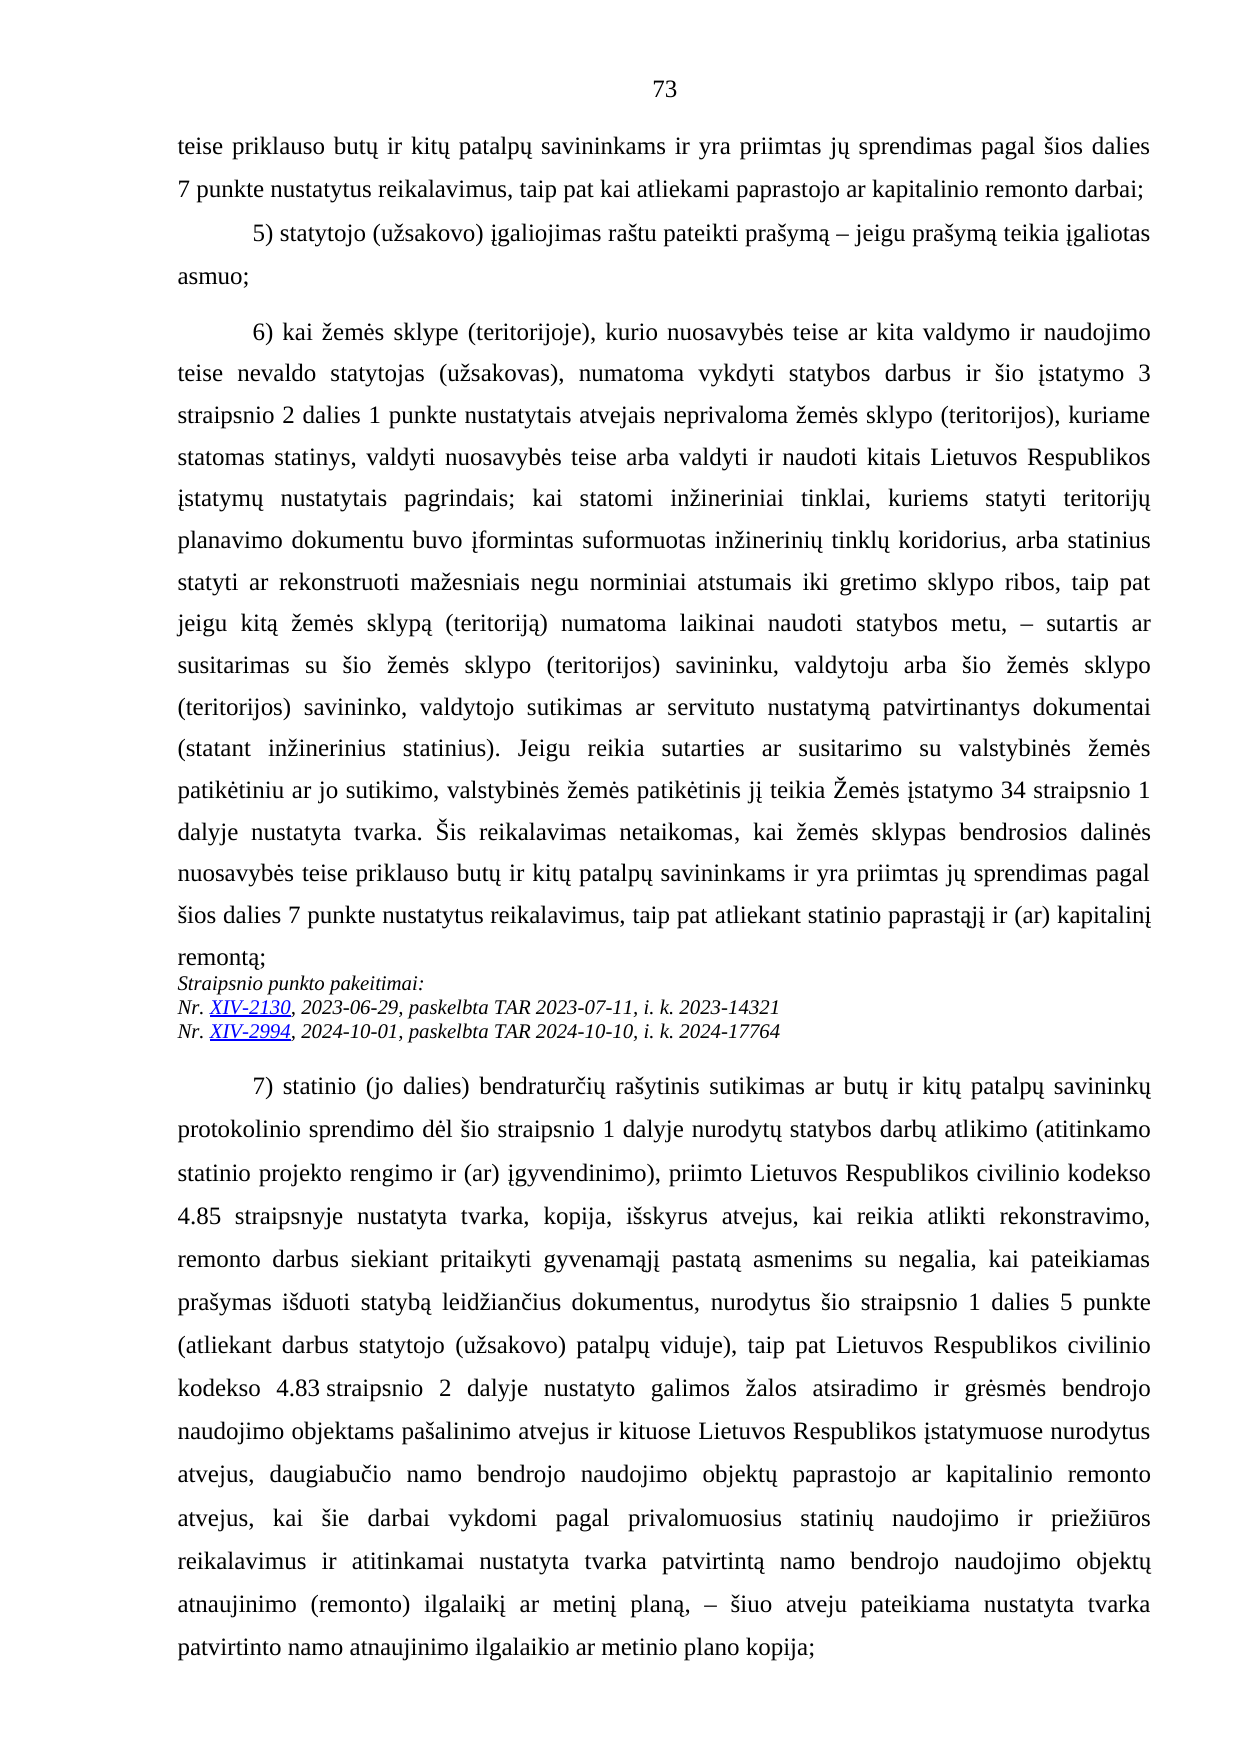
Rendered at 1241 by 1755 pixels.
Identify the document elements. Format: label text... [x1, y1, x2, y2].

text Straipsnio punkto pakeitimai: [177, 971, 1152, 994]
text Nr. XIV-2994, 2024-10-01, paskelbta TAR 2024-10-10, i. k. 2024-17764 [177, 1019, 1152, 1043]
text 6) kai žemės sklype (teritorijoje), kurio nuosavybės teise ar kita valdymo ir naudojimo teise nevaldo statytojas (užsakovas), numatoma vykdyti statybos darbus ir šio įstatymo 3 straipsnio 2 dalies 1 punkte nustatytais atvejais neprivaloma žemės sklypo (teritorijos), kuriame statomas statinys, valdyti nuosavybės teise arba valdyti ir naudoti kitais Lietuvos Respublikos įstatymų nustatytais pagrindais; kai statomi inžineriniai tinklai, kuriems statyti teritorijų planavimo dokumentu buvo įformintas suformuotas inžinerinių tinklų koridorius, arba statinius statyti ar rekonstruoti mažesniais negu norminiai atstumais iki gretimo sklypo ribos, taip pat jeigu kitą žemės sklypą (teritoriją) numatoma laikinai naudoti statybos metu, – sutartis ar susitarimas su šio žemės sklypo (teritorijos) savininku, valdytoju arba šio žemės sklypo (teritorijos) savininko, valdytojo sutikimas ar servituto nustatymą patvirtinantys dokumentai (statant inžinerinius statinius). Jeigu reikia sutarties ar susitarimo su valstybinės žemės patikėtiniu ar jo sutikimo, valstybinės žemės patikėtinis jį teikia Žemės įstatymo 34 straipsnio 1 dalyje nustatyta tvarka. Šis reikalavimas netaikomas, kai žemės sklypas bendrosios dalinės nuosavybės teise priklauso butų ir kitų patalpų savininkams ir yra priimtas jų sprendimas pagal šios dalies 7 punkte nustatytus reikalavimus, taip pat atliekant statinio paprastąjį ir (ar) kapitalinį remontą; [177, 304, 1152, 971]
text 7) statinio (jo dalies) bendraturčių rašytinis sutikimas ar butų ir kitų patalpų savininkų protokolinio sprendimo dėl šio straipsnio 1 dalyje nurodytų statybos darbų atlikimo (atitinkamo statinio projekto rengimo ir (ar) įgyvendinimo), priimto Lietuvos Respublikos civilinio kodekso 4.85 straipsnyje nustatyta tvarka, kopija, išskyrus atvejus, kai reikia atlikti rekonstravimo, remonto darbus siekiant pritaikyti gyvenamąjį pastatą asmenims su negalia, kai pateikiamas prašymas išduoti statybą leidžiančius dokumentus, nurodytus šio straipsnio 1 dalies 5 punkte (atliekant darbus statytojo (užsakovo) patalpų viduje), taip pat Lietuvos Respublikos civilinio kodekso 4.83 straipsnio 2 dalyje nustatyto galimos žalos atsiradimo ir grėsmės bendrojo naudojimo objektams pašalinimo atvejus ir kituose Lietuvos Respublikos įstatymuose nurodytus atvejus, daugiabučio namo bendrojo naudojimo objektų paprastojo ar kapitalinio remonto atvejus, kai šie darbai vykdomi pagal privalomuosius statinių naudojimo ir priežiūros reikalavimus ir atitinkamai nustatyta tvarka patvirtintą namo bendrojo naudojimo objektų atnaujinimo (remonto) ilgalaikį ar metinį planą, – šiuo atveju pateikiama nustatyta tvarka patvirtinto namo atnaujinimo ilgalaikio ar metinio plano kopija; [177, 1071, 1152, 1661]
text Nr. XIV-2130, 2023-06-29, paskelbta TAR 2023-07-11, i. k. 2023-14321 [177, 994, 1152, 1019]
text 5) statytojo (užsakovo) įgaliojimas raštu pateikti prašymą – jeigu prašymą teikia įgaliotas asmuo; [177, 218, 1152, 289]
text teise priklauso butų ir kitų patalpų savininkams ir yra priimtas jų sprendimas pagal šios dalies 7 punkte nustatytus reikalavimus, taip pat kai atliekami paprastojo ar kapitalinio remonto darbai; [177, 131, 1152, 203]
